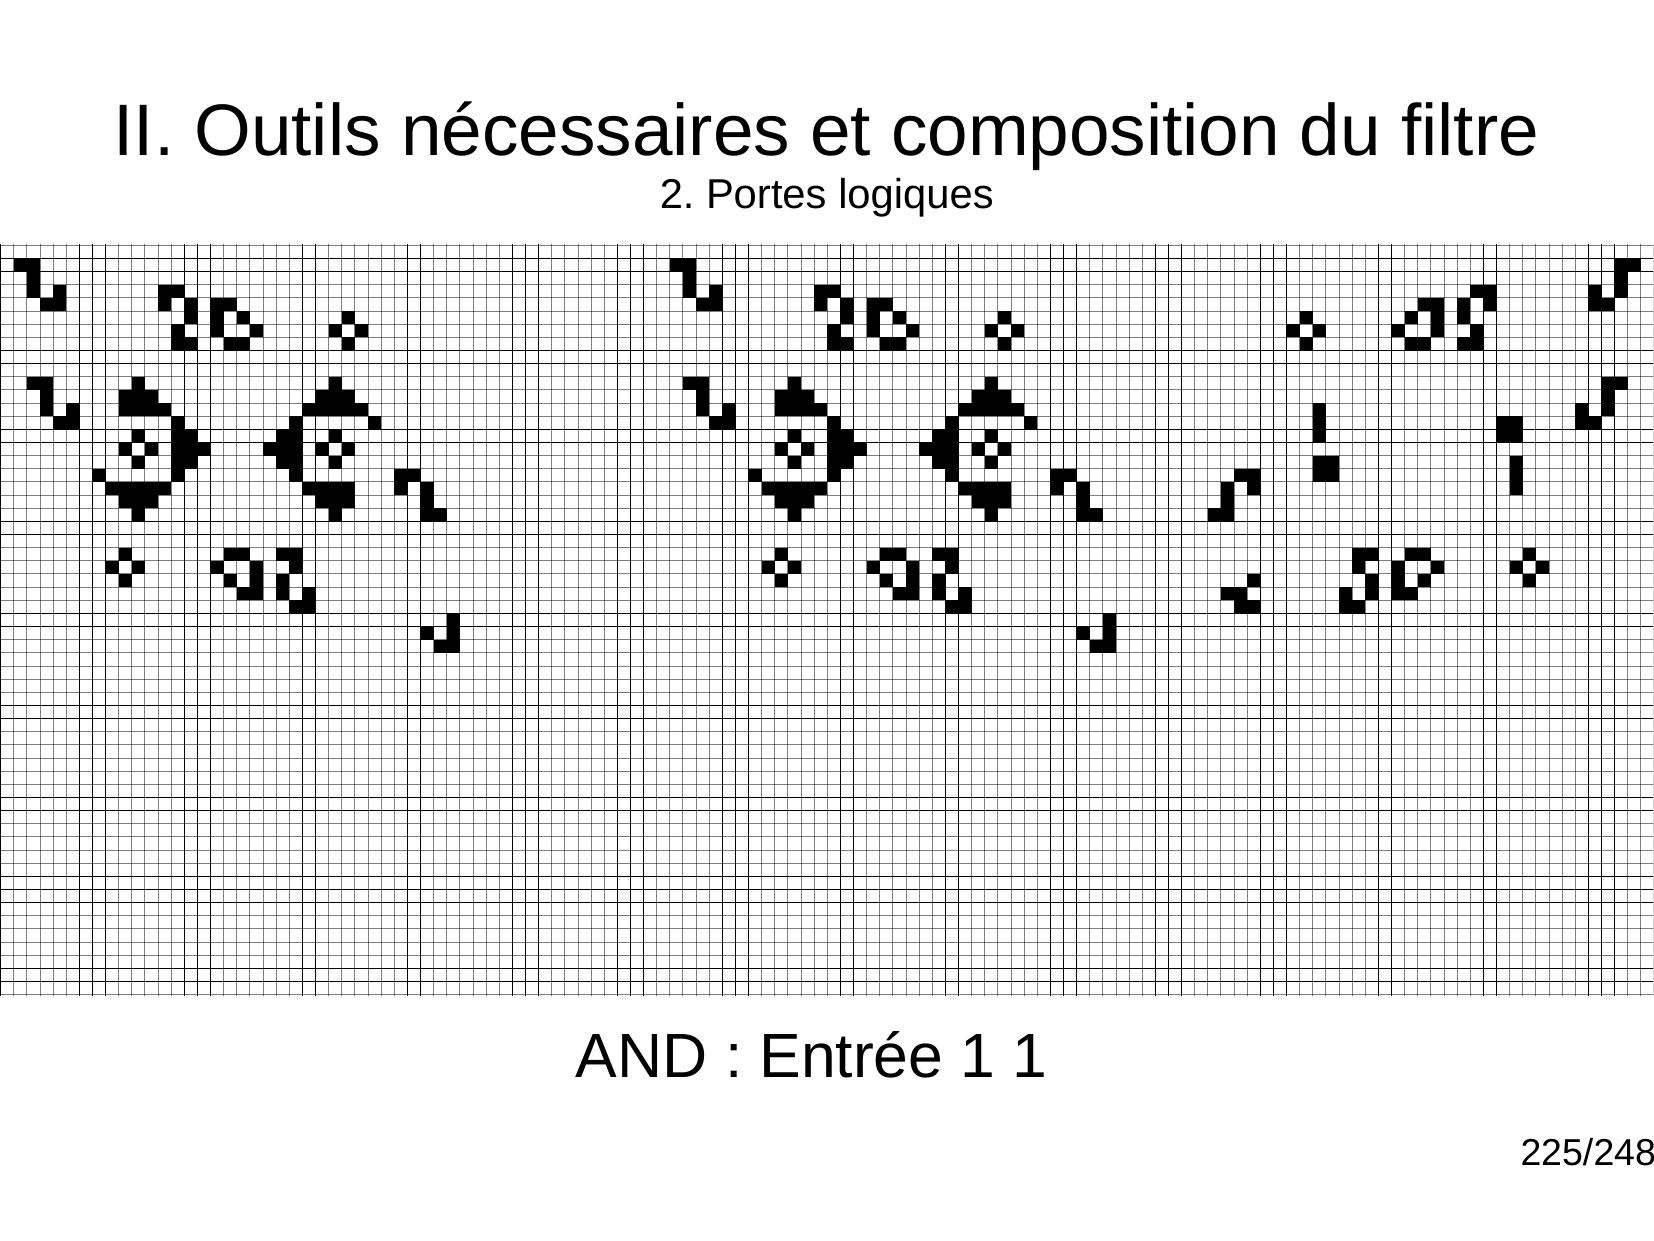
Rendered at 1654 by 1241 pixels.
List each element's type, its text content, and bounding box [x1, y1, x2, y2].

picture [0, 244, 1654, 996]
text_box <number>/248 [1505, 1124, 1654, 1182]
text_box AND : Entrée 1 1 [561, 1013, 1063, 1099]
title II. Outils nécessaires et composition du filtre 2. Portes logiques [82, 49, 1571, 257]
